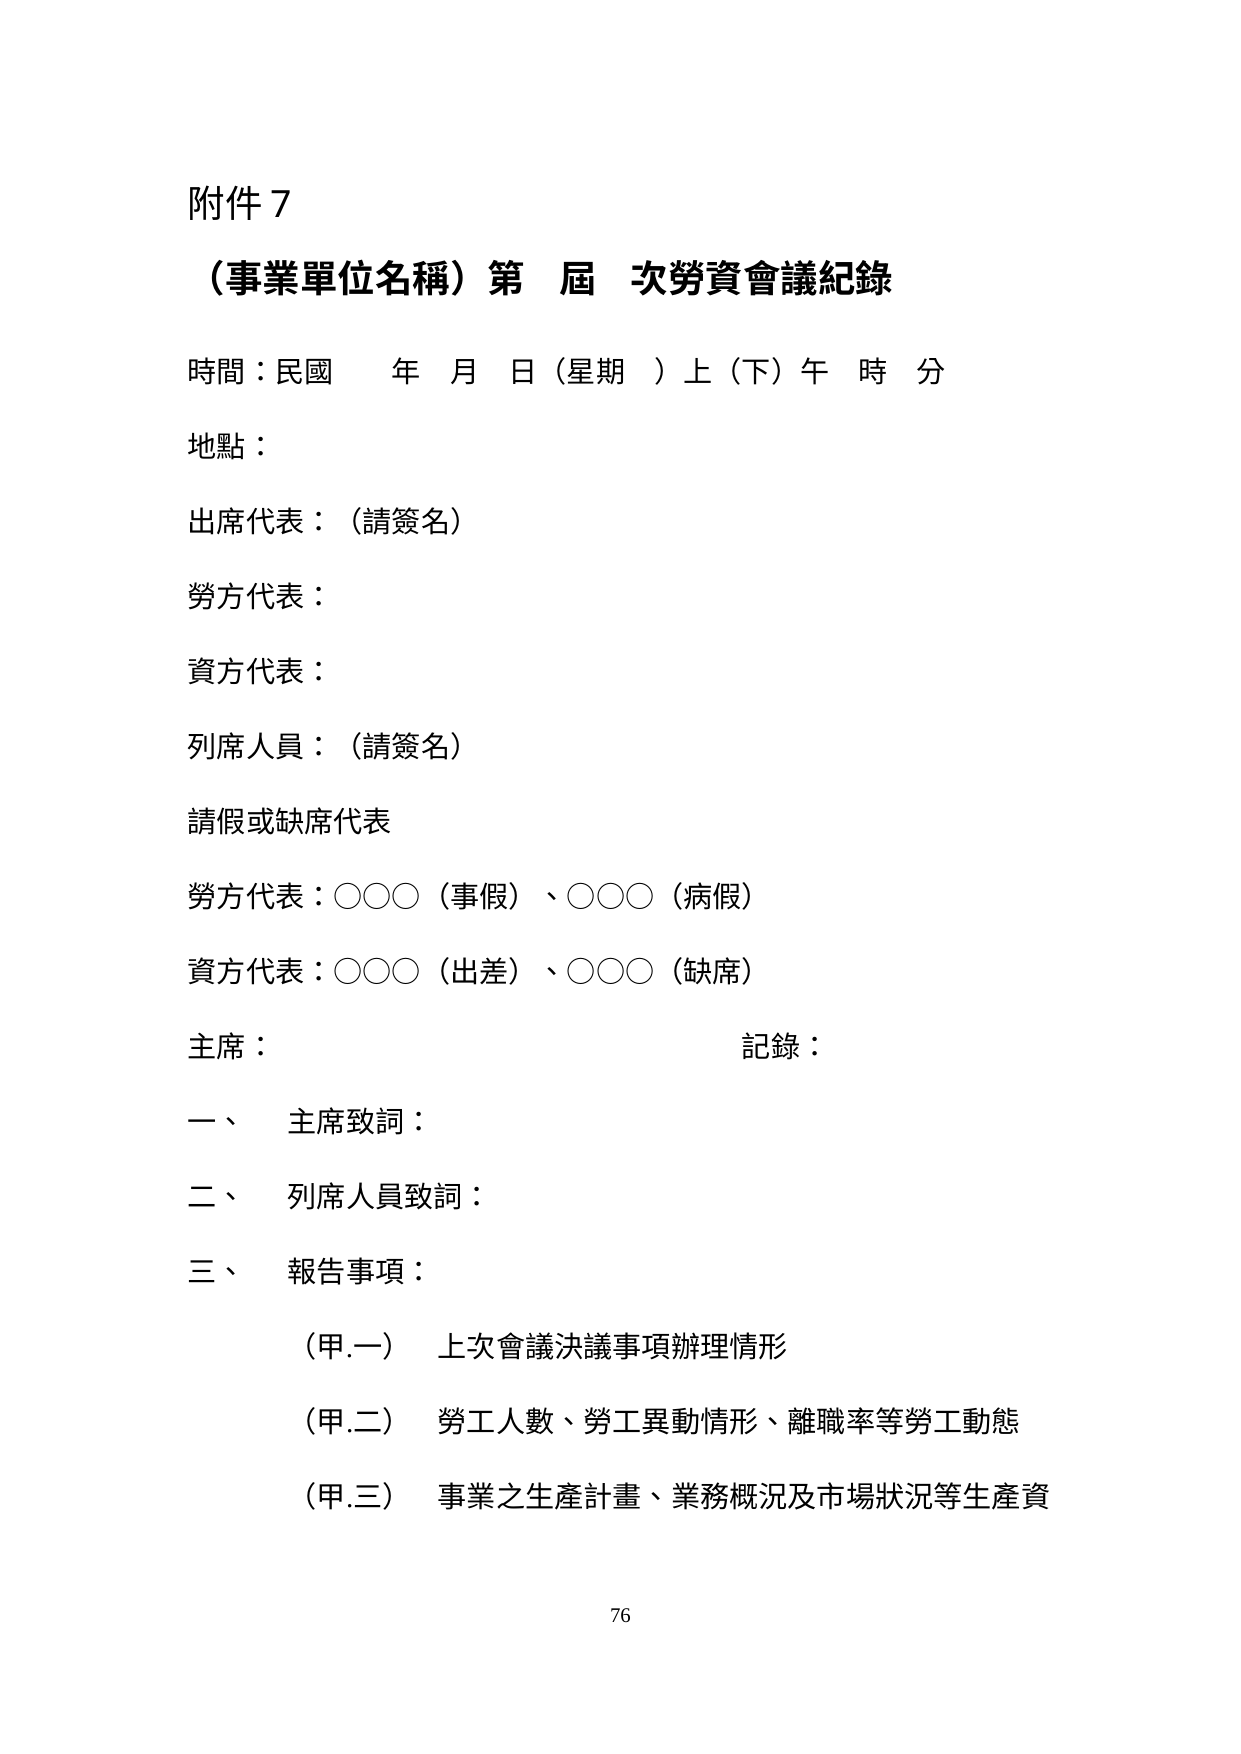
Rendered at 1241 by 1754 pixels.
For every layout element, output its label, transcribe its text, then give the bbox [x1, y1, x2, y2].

text 出席代表：（請簽名） [187, 482, 1053, 557]
text 勞方代表： [187, 557, 1053, 632]
text 列席人員：（請簽名） [187, 707, 1053, 782]
text 時間：民國 年 月 日（星期 ）上（下）午 時 分 [187, 332, 1053, 407]
text （事業單位名稱）第 屆 次勞資會議紀錄 [187, 239, 1053, 314]
text 資方代表： [187, 632, 1053, 707]
list 報告事項： [187, 1232, 1053, 1307]
text 地點： [187, 407, 1053, 482]
list 事業之生產計畫、業務概況及市場狀況等生產資訊 [287, 1457, 1053, 1532]
text 資方代表：○○○（出差）、○○○（缺席） [187, 932, 1053, 1007]
list 上次會議決議事項辦理情形 [287, 1307, 1053, 1382]
list 主席致詞： [187, 1082, 1053, 1157]
text 附件7 [187, 164, 1053, 239]
list 列席人員致詞： [187, 1157, 1053, 1232]
text 勞方代表：○○○（事假）、○○○（病假） [187, 857, 1053, 932]
list 勞工人數、勞工異動情形、離職率等勞工動態 [287, 1382, 1053, 1457]
text 主席： 記錄： [187, 1007, 1053, 1082]
text 請假或缺席代表 [187, 782, 1053, 857]
